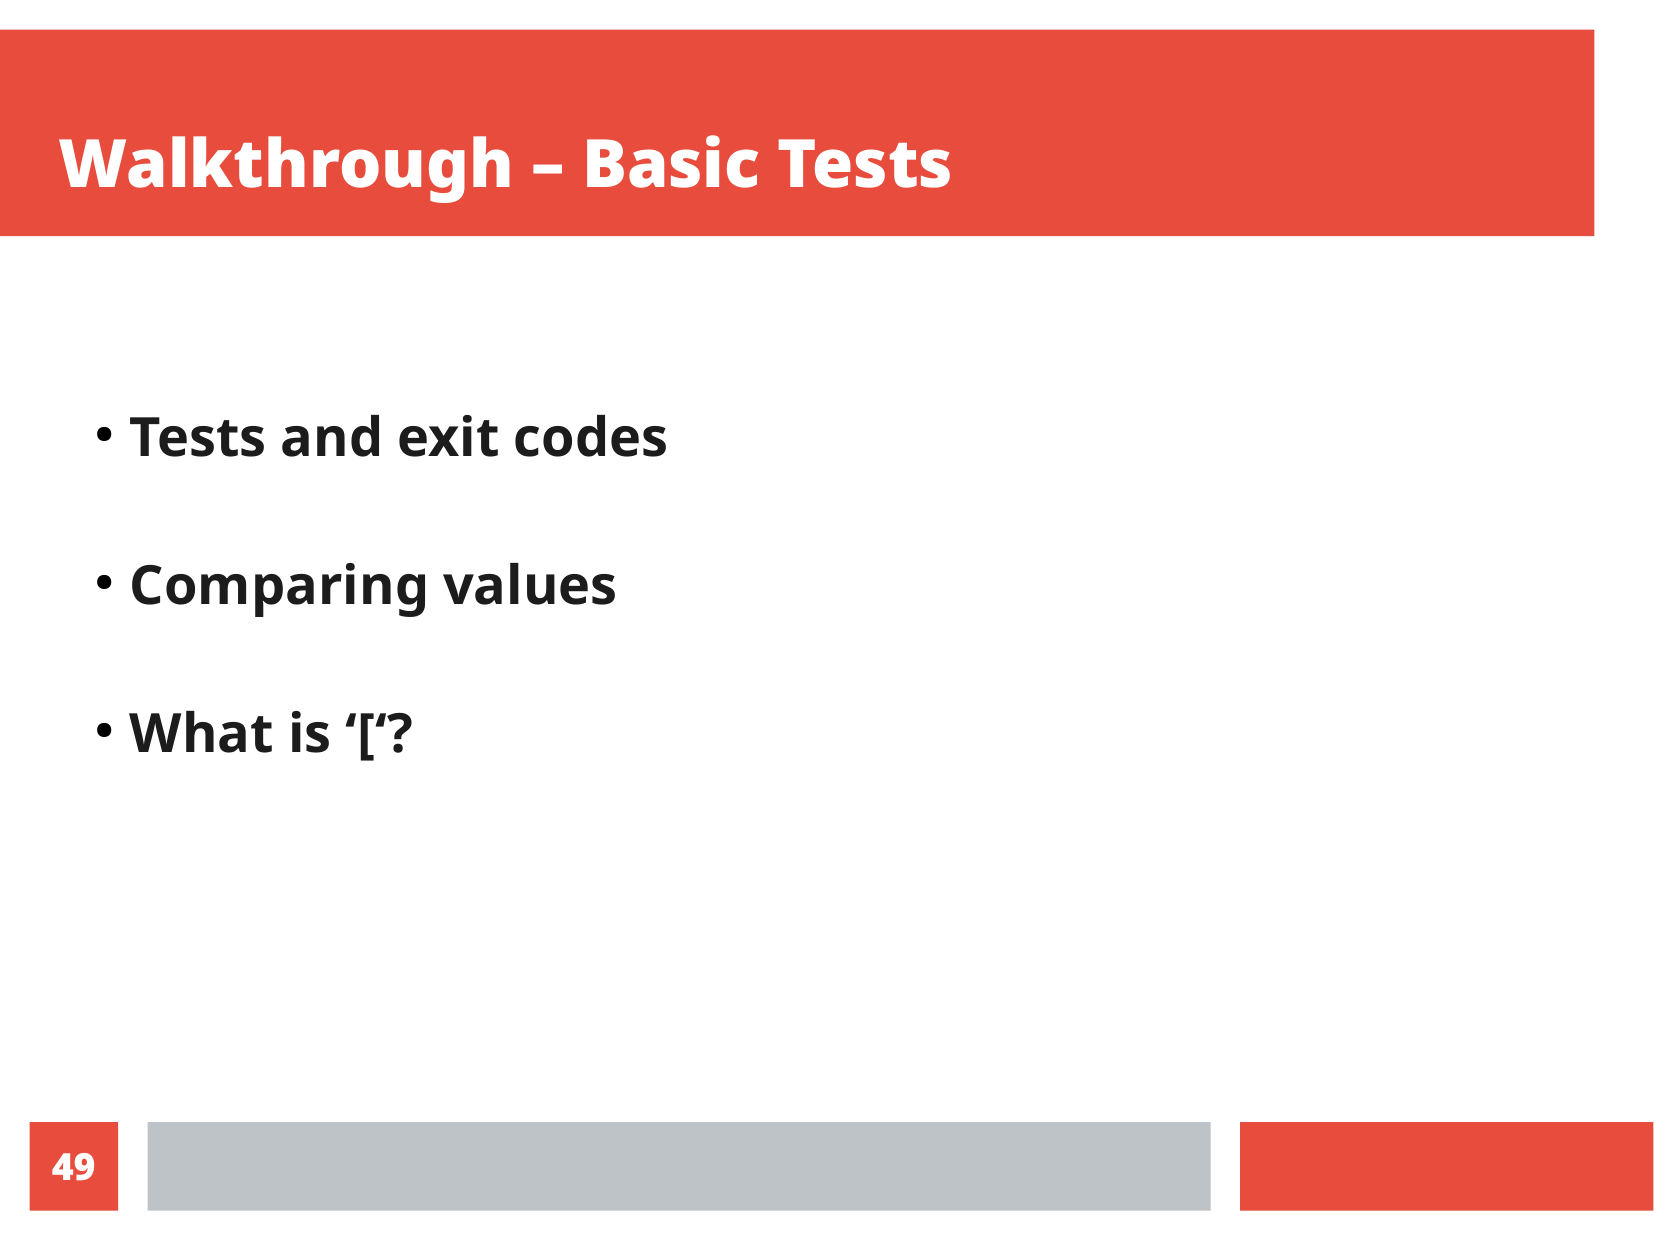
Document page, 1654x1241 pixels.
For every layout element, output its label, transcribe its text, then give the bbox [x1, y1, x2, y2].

title Walkthrough – Basic Tests [59, 59, 1595, 207]
subtitle Tests and exit codes Comparing values What is ‘[‘? [59, 324, 1565, 1093]
